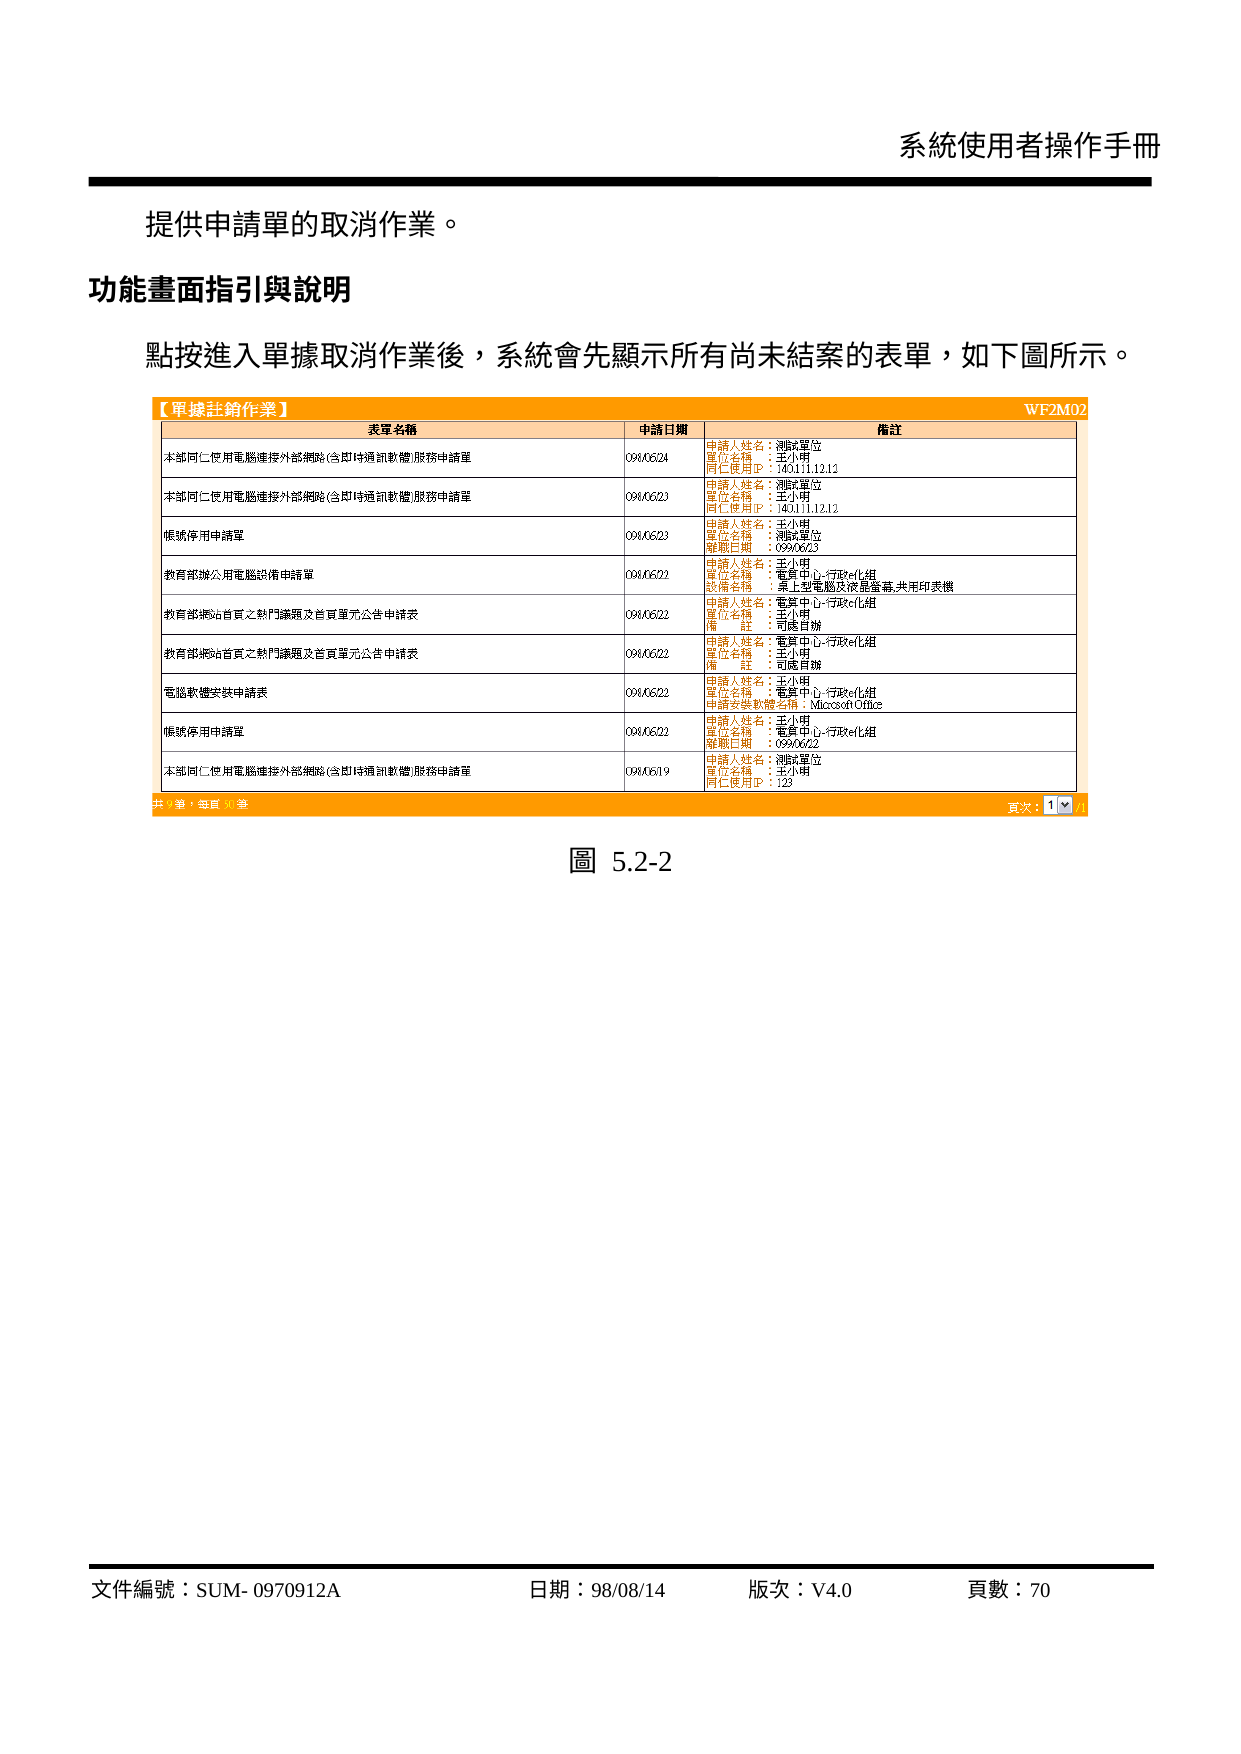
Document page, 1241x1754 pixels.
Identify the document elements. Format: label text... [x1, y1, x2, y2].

text 點按進入單據取消作業後，系統會先顯示所有尚未結案的表單，如下圖所示。 [89, 332, 1152, 374]
text 提供申請單的取消作業。 [89, 202, 1152, 244]
subtitle 功能畫面指引與說明 [89, 267, 1152, 309]
text 圖 5.2‑2 [89, 837, 1152, 879]
